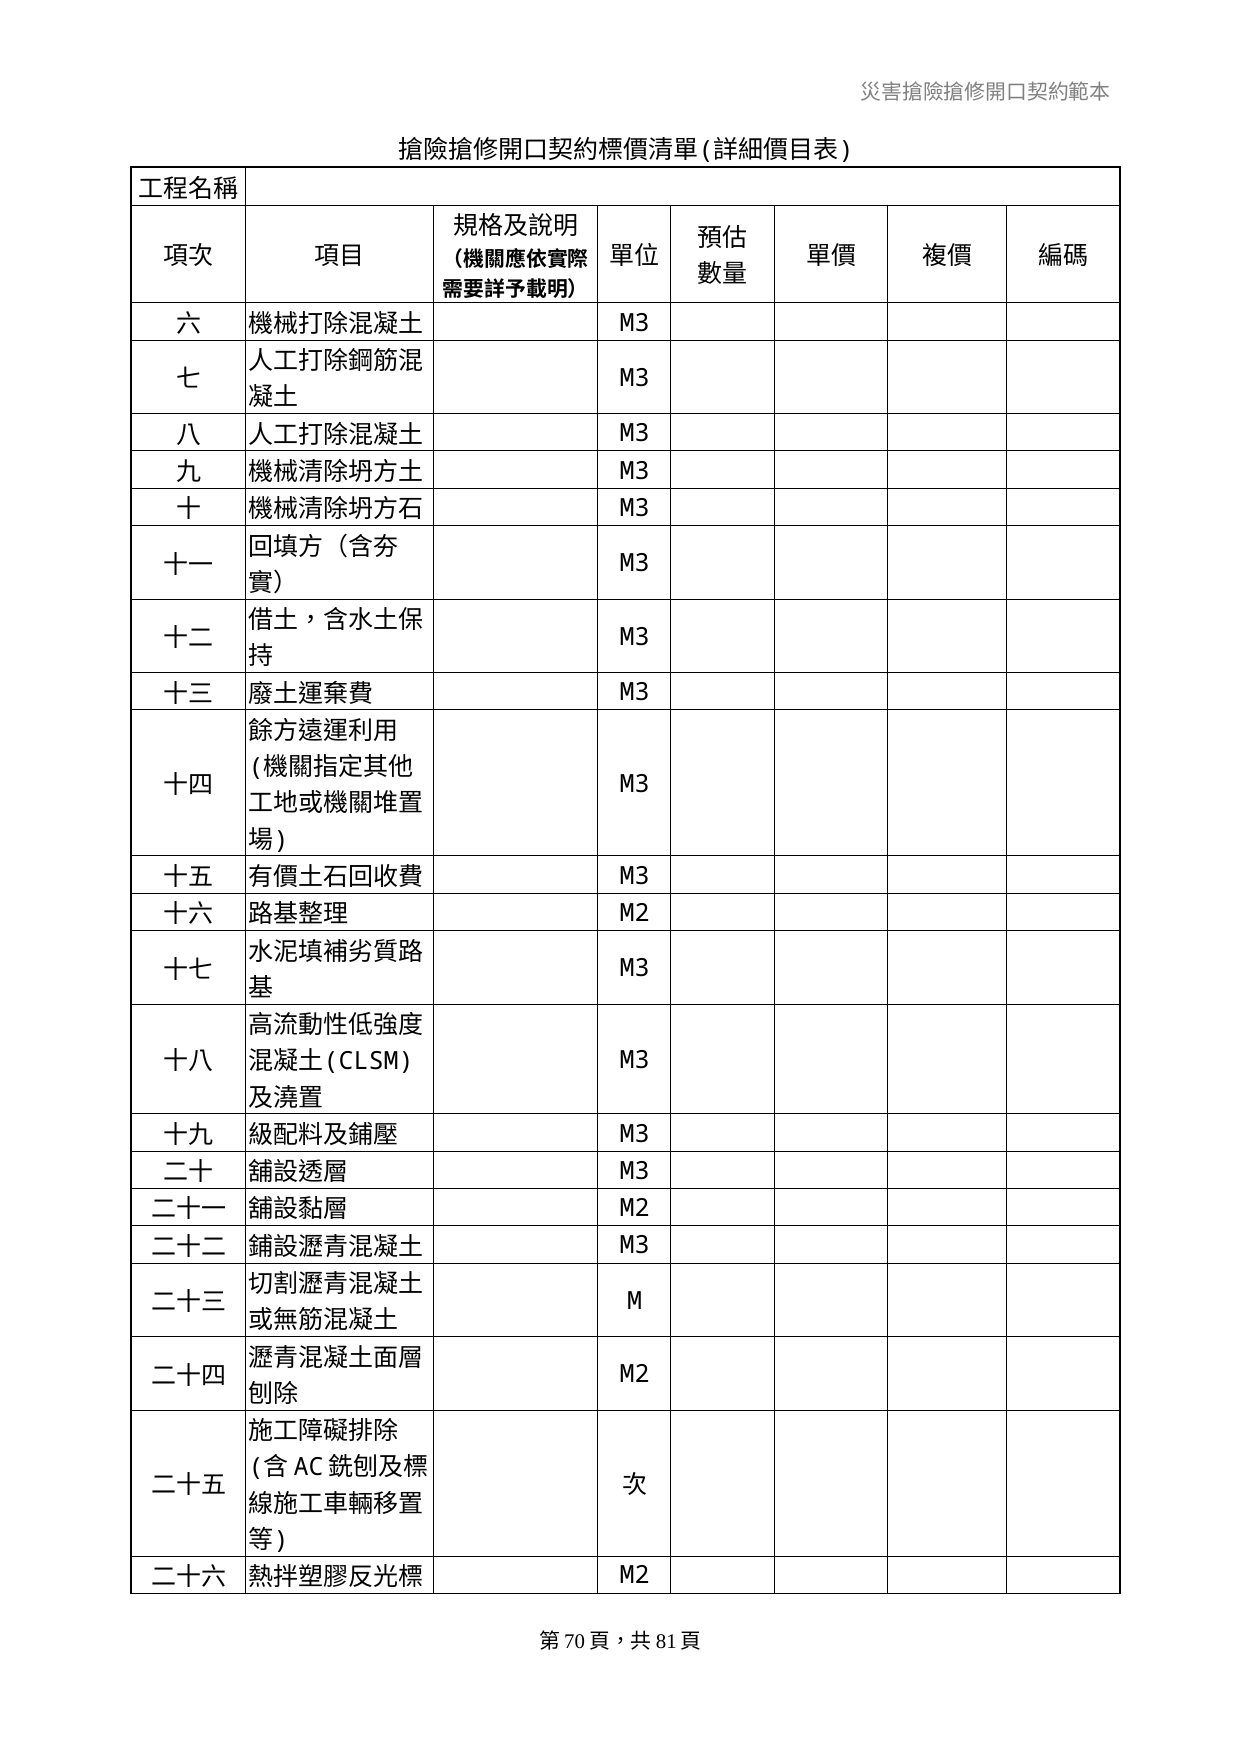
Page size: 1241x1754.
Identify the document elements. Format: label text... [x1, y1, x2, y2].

table_cell [246, 168, 1119, 204]
table_cell [434, 856, 597, 893]
table_cell 十六 [132, 894, 245, 930]
table_cell [671, 1114, 774, 1151]
table_cell [671, 1557, 774, 1593]
table_cell 十八 [132, 1005, 245, 1113]
table_cell 十 [132, 489, 245, 525]
table_cell 瀝青混凝土面層刨除 [246, 1337, 433, 1409]
table_cell M3 [598, 710, 670, 855]
table_cell 水泥填補劣質路基 [246, 931, 433, 1003]
table_cell [775, 894, 887, 930]
table_cell 九 [132, 451, 245, 488]
table_cell 機械清除坍方土 [246, 451, 433, 488]
table_cell [671, 1152, 774, 1188]
table_cell [888, 414, 1006, 450]
table_cell 二十三 [132, 1264, 245, 1336]
table_cell [888, 1337, 1006, 1409]
table_cell 工程名稱 [132, 168, 245, 204]
table_cell [434, 341, 597, 413]
table_cell [1007, 894, 1119, 930]
table_cell M3 [598, 856, 670, 893]
table_cell [1007, 1189, 1119, 1225]
table_cell M3 [598, 600, 670, 672]
table_cell [434, 1337, 597, 1409]
table_cell [1007, 1152, 1119, 1188]
table_cell 六 [132, 303, 245, 339]
table_cell M3 [598, 489, 670, 525]
table_cell 單位 [598, 206, 670, 302]
table_cell [434, 673, 597, 709]
table_cell 複價 [888, 206, 1006, 302]
table_cell [434, 710, 597, 855]
table_cell [888, 1557, 1006, 1593]
table_cell 餘方遠運利用(機關指定其他工地或機關堆置場) [246, 710, 433, 855]
table_cell [888, 489, 1006, 525]
table_cell [888, 1005, 1006, 1113]
table_cell [775, 1114, 887, 1151]
table_cell 級配料及鋪壓 [246, 1114, 433, 1151]
table_cell [671, 710, 774, 855]
table_cell [1007, 451, 1119, 488]
table_cell 二十五 [132, 1411, 245, 1556]
table_cell [1007, 856, 1119, 893]
table_cell 八 [132, 414, 245, 450]
table_cell [671, 1226, 774, 1262]
table_cell 鋪設瀝青混凝土 [246, 1226, 433, 1262]
table_cell M2 [598, 894, 670, 930]
table_cell M2 [598, 1189, 670, 1225]
table_cell [671, 600, 774, 672]
table_cell 十九 [132, 1114, 245, 1151]
table_cell 路基整理 [246, 894, 433, 930]
table_cell [1007, 600, 1119, 672]
table_cell 編碼 [1007, 206, 1119, 302]
table_cell 機械打除混凝土 [246, 303, 433, 339]
table_cell [775, 1189, 887, 1225]
table_cell [775, 303, 887, 339]
table_cell [775, 1411, 887, 1556]
table_cell 單價 [775, 206, 887, 302]
table_cell [434, 489, 597, 525]
table_cell [1007, 931, 1119, 1003]
table_cell 二十二 [132, 1226, 245, 1262]
table_cell M3 [598, 526, 670, 598]
table_cell [1007, 1264, 1119, 1336]
table_cell 十三 [132, 673, 245, 709]
table_cell [671, 1264, 774, 1336]
table_cell [1007, 1411, 1119, 1556]
table_cell M3 [598, 414, 670, 450]
table_cell M3 [598, 673, 670, 709]
table_cell [1007, 710, 1119, 855]
table_cell [434, 1411, 597, 1556]
table_cell [888, 856, 1006, 893]
table_cell 項目 [246, 206, 433, 302]
table_cell [671, 1005, 774, 1113]
table_cell 二十一 [132, 1189, 245, 1225]
table_cell 十一 [132, 526, 245, 598]
table_cell [888, 1114, 1006, 1151]
table_cell M [598, 1264, 670, 1336]
table_cell [888, 451, 1006, 488]
table_cell [671, 303, 774, 339]
table_cell [671, 856, 774, 893]
table_cell 規格及說明 （機關應依實際需要詳予載明） [434, 206, 597, 302]
table_cell 熱拌塑膠反光標 [246, 1557, 433, 1593]
table_cell [434, 1152, 597, 1188]
table_cell [1007, 303, 1119, 339]
table_cell [1007, 1557, 1119, 1593]
table_cell 二十六 [132, 1557, 245, 1593]
table_cell [888, 894, 1006, 930]
table_cell 高流動性低強度混凝土(CLSM)及澆置 [246, 1005, 433, 1113]
table_cell 七 [132, 341, 245, 413]
table_cell 機械清除坍方石 [246, 489, 433, 525]
table_cell M3 [598, 451, 670, 488]
table_cell [1007, 1114, 1119, 1151]
table_cell [775, 1152, 887, 1188]
table_cell [434, 414, 597, 450]
table_cell 舖設透層 [246, 1152, 433, 1188]
table_cell [775, 414, 887, 450]
table_cell [1007, 673, 1119, 709]
table_cell 人工打除混凝土 [246, 414, 433, 450]
table_cell [888, 526, 1006, 598]
table_cell [434, 894, 597, 930]
table_cell [671, 414, 774, 450]
table_cell 二十四 [132, 1337, 245, 1409]
table_cell [671, 1411, 774, 1556]
table_cell [434, 303, 597, 339]
table_cell [775, 600, 887, 672]
table_cell M3 [598, 1114, 670, 1151]
table_cell [888, 1226, 1006, 1262]
table_cell [671, 341, 774, 413]
table_cell [775, 1264, 887, 1336]
table_cell [434, 1226, 597, 1262]
table_cell [434, 1557, 597, 1593]
table_cell [671, 489, 774, 525]
table_cell M3 [598, 303, 670, 339]
table_cell [1007, 526, 1119, 598]
table_cell 次 [598, 1411, 670, 1556]
table_cell [775, 489, 887, 525]
table_cell [671, 931, 774, 1003]
table_cell 十四 [132, 710, 245, 855]
table_cell 切割瀝青混凝土或無筋混凝土 [246, 1264, 433, 1336]
table_cell [434, 1005, 597, 1113]
table_cell [888, 931, 1006, 1003]
table_cell [775, 526, 887, 598]
table_cell [888, 341, 1006, 413]
table_cell [775, 341, 887, 413]
table_cell [434, 1114, 597, 1151]
table_cell [434, 600, 597, 672]
table_cell M2 [598, 1337, 670, 1409]
table_cell [671, 451, 774, 488]
table_cell [1007, 1005, 1119, 1113]
table_cell M3 [598, 341, 670, 413]
table_cell [888, 600, 1006, 672]
table_cell [671, 894, 774, 930]
table_cell 預估數量 [671, 206, 774, 302]
table_cell [1007, 341, 1119, 413]
table_cell [888, 1411, 1006, 1556]
table_cell [671, 1337, 774, 1409]
table_cell M3 [598, 1152, 670, 1188]
table_cell [888, 1152, 1006, 1188]
table_cell 項次 [132, 206, 245, 302]
table_header 搶險搶修開口契約標價清單(詳細價目表) [131, 130, 1120, 166]
table_cell [775, 1557, 887, 1593]
table_cell [434, 451, 597, 488]
table_cell [1007, 1337, 1119, 1409]
table_cell [1007, 1226, 1119, 1262]
table_cell M3 [598, 1005, 670, 1113]
table_cell [888, 673, 1006, 709]
table_cell [775, 451, 887, 488]
table_cell M2 [598, 1557, 670, 1593]
table_cell 十二 [132, 600, 245, 672]
table_cell [434, 931, 597, 1003]
table_cell [434, 1189, 597, 1225]
table_cell 有價土石回收費 [246, 856, 433, 893]
table_cell [775, 710, 887, 855]
table_cell 廢土運棄費 [246, 673, 433, 709]
table_cell [888, 1189, 1006, 1225]
table_cell [775, 856, 887, 893]
table_cell 十五 [132, 856, 245, 893]
table_cell [888, 1264, 1006, 1336]
table_cell [434, 526, 597, 598]
table_cell [1007, 489, 1119, 525]
table_cell M3 [598, 1226, 670, 1262]
table_cell 借土，含水土保持 [246, 600, 433, 672]
table_cell 人工打除鋼筋混凝土 [246, 341, 433, 413]
table_cell [671, 1189, 774, 1225]
table_cell M3 [598, 931, 670, 1003]
table_cell [775, 1005, 887, 1113]
table_cell [775, 673, 887, 709]
table_cell [671, 673, 774, 709]
table_cell [775, 1337, 887, 1409]
table_cell [775, 931, 887, 1003]
table_cell 十七 [132, 931, 245, 1003]
table_cell 回填方（含夯實） [246, 526, 433, 598]
table_cell [671, 526, 774, 598]
table_cell [888, 303, 1006, 339]
table_cell [888, 710, 1006, 855]
table_cell 舖設黏層 [246, 1189, 433, 1225]
table_cell [775, 1226, 887, 1262]
table_cell [1007, 414, 1119, 450]
table_cell [434, 1264, 597, 1336]
table_cell 施工障礙排除(含AC銑刨及標線施工車輛移置等) [246, 1411, 433, 1556]
table_cell 二十 [132, 1152, 245, 1188]
